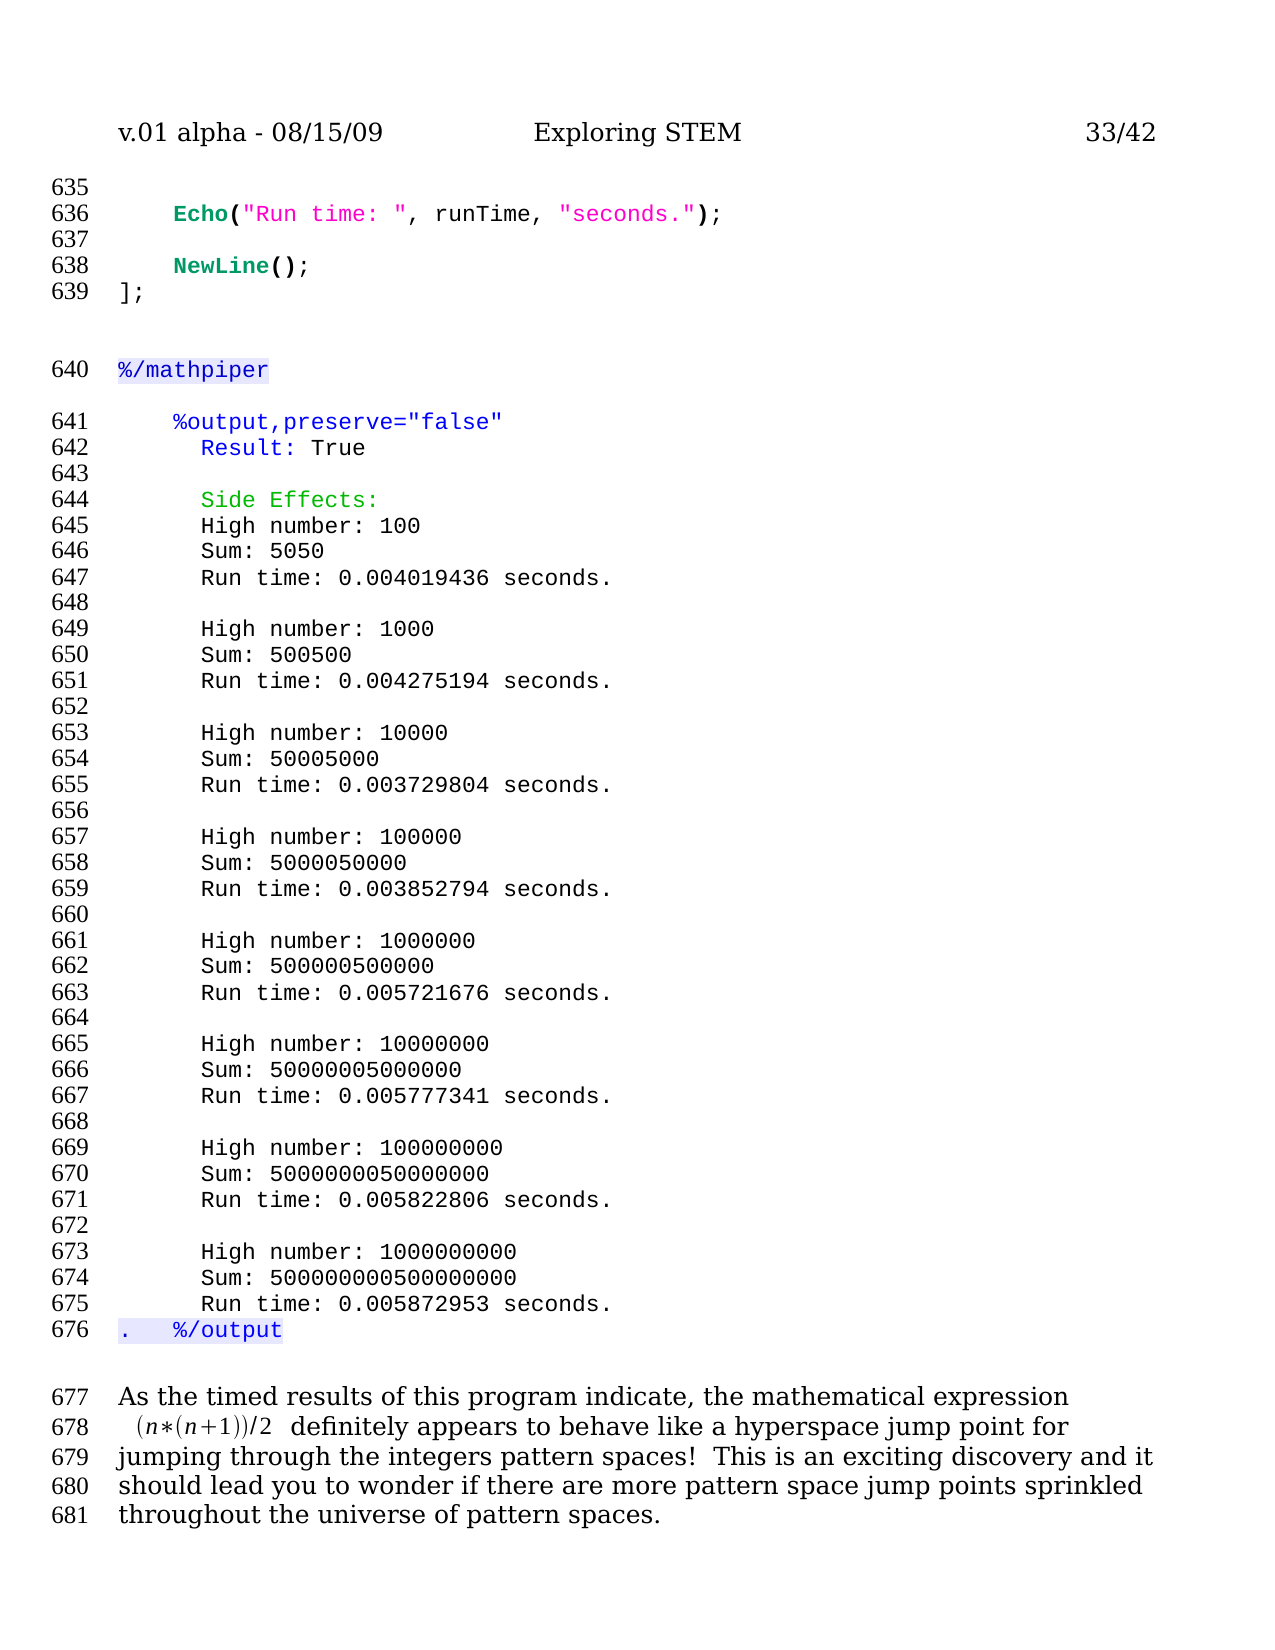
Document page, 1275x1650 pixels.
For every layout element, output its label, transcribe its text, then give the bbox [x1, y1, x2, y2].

text Sum: 5000050000 [118, 851, 1157, 877]
text Sum: 50000005000000 [118, 1059, 1157, 1084]
text As the timed results of this program indicate, the mathematical expressiondefinitely appears to behave like a hyperspace jump point for jumping through the integers pattern spaces! This is an exciting discovery and it should lead you to wonder if there are more pattern space jump points sprinkled throughout the universe of pattern spaces. [118, 1382, 1157, 1529]
text Run time: 0.004275194 seconds. [118, 669, 1157, 696]
text Run time: 0.005777341 seconds. [118, 1084, 1157, 1111]
text Sum: 5050 [118, 540, 1157, 566]
text Result: True [118, 436, 1157, 462]
text Run time: 0.003852794 seconds. [118, 877, 1157, 903]
text Echo("Run time: ", runTime, "seconds."); [118, 203, 1157, 229]
text Side Effects: [118, 488, 1157, 514]
text High number: 1000 [118, 618, 1157, 644]
text Run time: 0.005872953 seconds. [118, 1292, 1157, 1318]
text Run time: 0.004019436 seconds. [118, 566, 1157, 592]
text High number: 100 [118, 514, 1157, 540]
text Sum: 50005000 [118, 747, 1157, 773]
text Run time: 0.005822806 seconds. [118, 1188, 1157, 1214]
text High number: 100000000 [118, 1136, 1157, 1162]
text High number: 10000000 [118, 1033, 1157, 1059]
text High number: 1000000 [118, 929, 1157, 955]
text ]; [118, 281, 1157, 306]
text Sum: 500500 [118, 644, 1157, 669]
text . %/output [118, 1318, 1157, 1344]
text Run time: 0.005721676 seconds. [118, 981, 1157, 1007]
text %/mathpiper [118, 358, 1157, 384]
text Sum: 5000000050000000 [118, 1162, 1157, 1188]
text High number: 100000 [118, 825, 1157, 851]
text Sum: 500000000500000000 [118, 1266, 1157, 1292]
text High number: 1000000000 [118, 1240, 1157, 1266]
text High number: 10000 [118, 721, 1157, 747]
text %output,preserve="false" [118, 410, 1157, 436]
text Sum: 500000500000 [118, 955, 1157, 981]
text Run time: 0.003729804 seconds. [118, 773, 1157, 799]
text NewLine(); [118, 254, 1157, 281]
